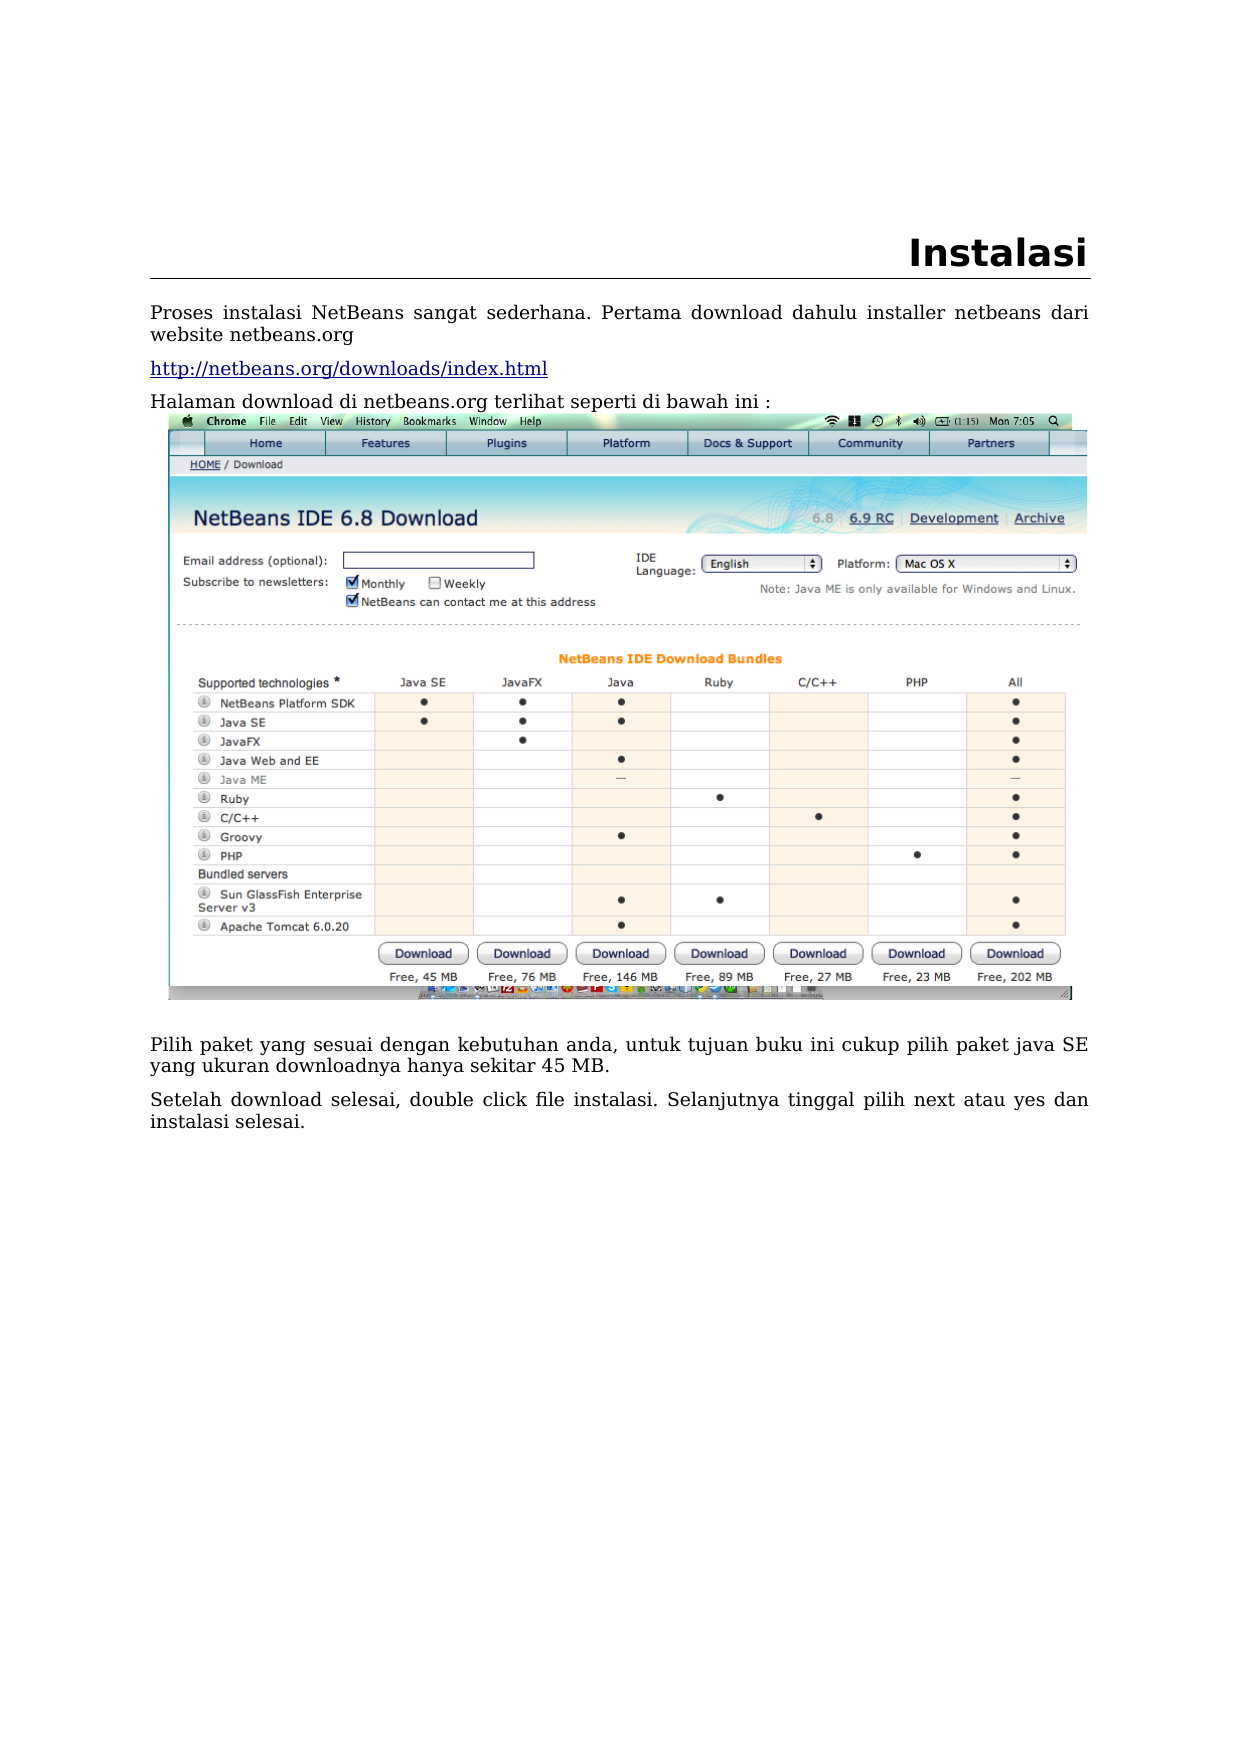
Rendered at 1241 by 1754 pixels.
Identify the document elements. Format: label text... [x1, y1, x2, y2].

text http://netbeans.org/downloads/index.html [150, 358, 1091, 379]
text Pilih paket yang sesuai dengan kebutuhan anda, untuk tujuan buku ini cukup pilih paket java SE yang ukuran downloadnya hanya sekitar 45 MB. [150, 1033, 1091, 1077]
subtitle Instalasi [150, 228, 1091, 278]
text Setelah download selesai, double click file instalasi. Selanjutnya tinggal pilih next atau yes dan instalasi selesai. [150, 1089, 1091, 1133]
text Proses instalasi NetBeans sangat sederhana. Pertama download dahulu installer netbeans dari website netbeans.org [150, 302, 1091, 346]
picture [168, 413, 1088, 1000]
text Halaman download di netbeans.org terlihat seperti di bawah ini : [150, 391, 1091, 413]
